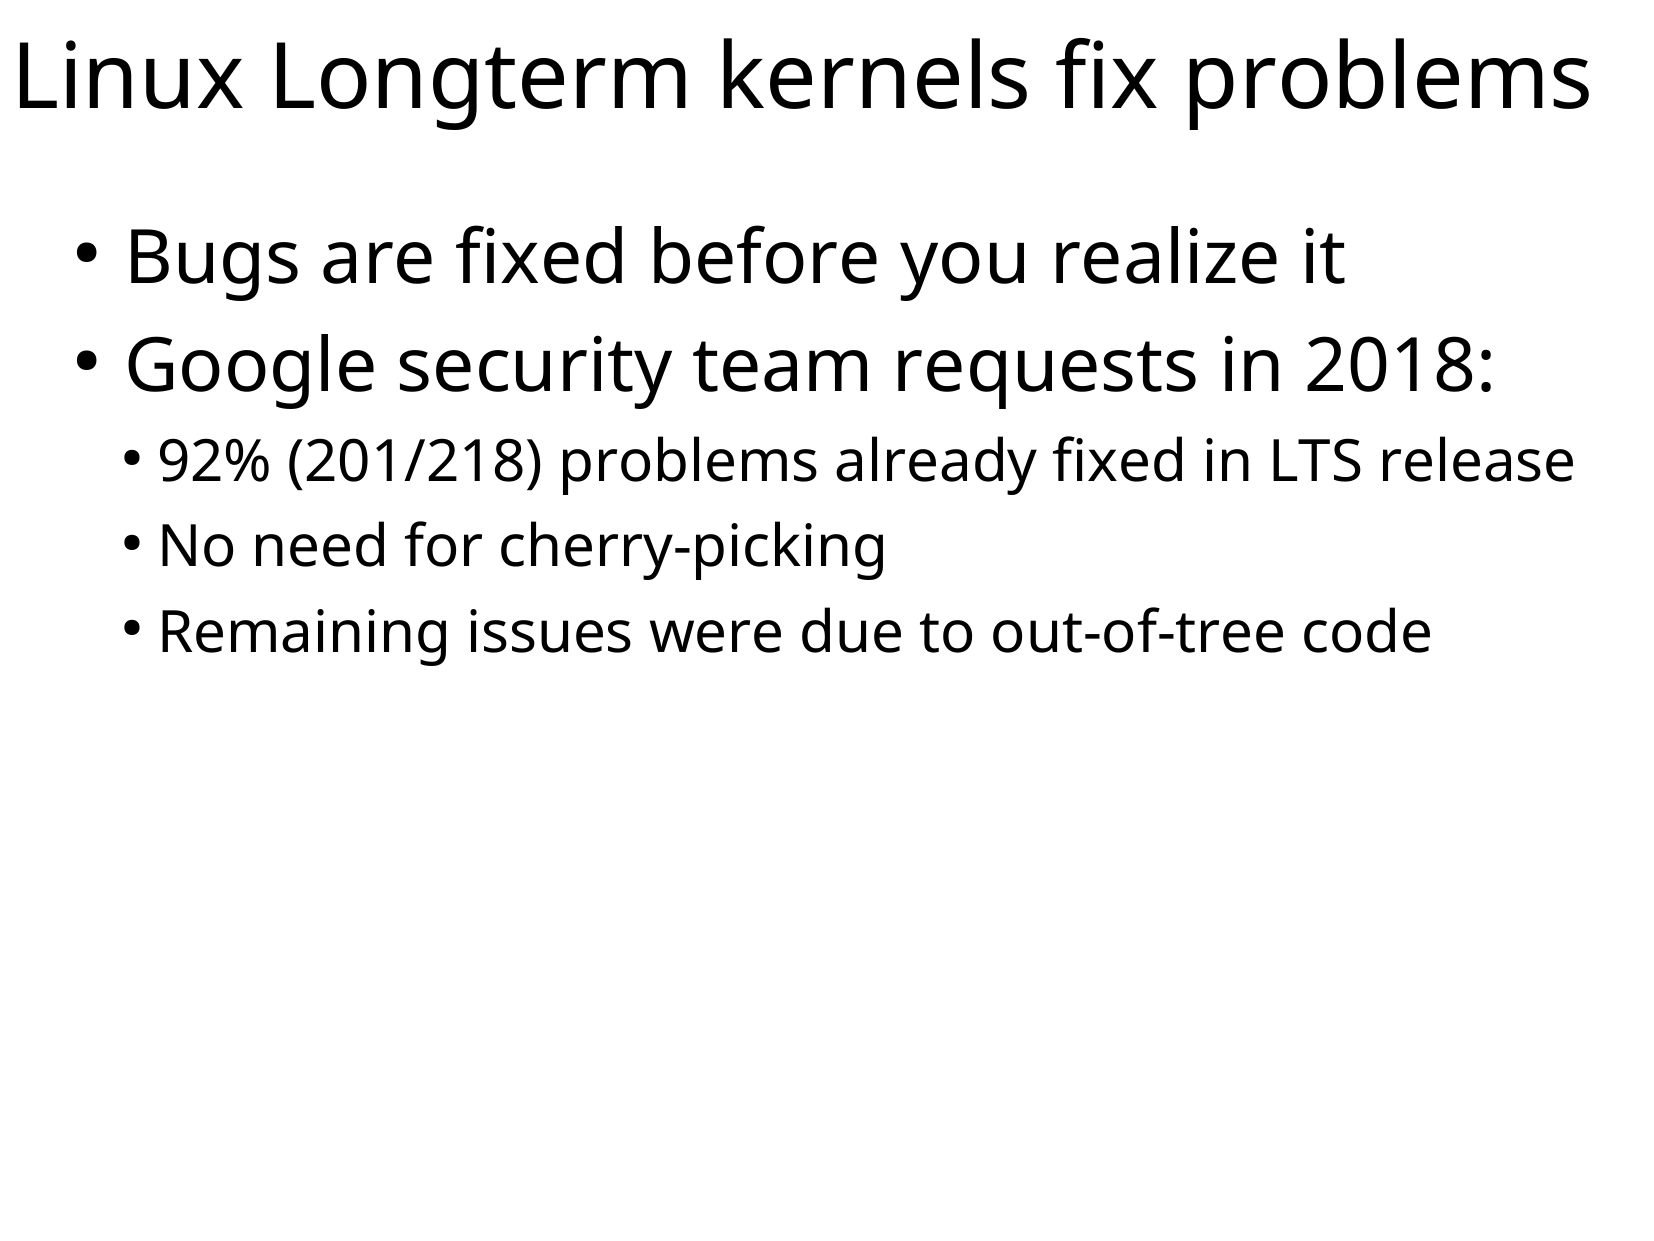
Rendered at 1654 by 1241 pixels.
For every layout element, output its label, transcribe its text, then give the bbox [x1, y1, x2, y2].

text_box Linux Longterm kernels fix problems [0, 3, 1654, 234]
text_box Bugs are fixed before you realize it Google security team requests in 2018: 92% (201/218) problems already fixed in LTS release No need for cherry-picking Remaining issues were due to out-of-tree code [36, 87, 1625, 1001]
